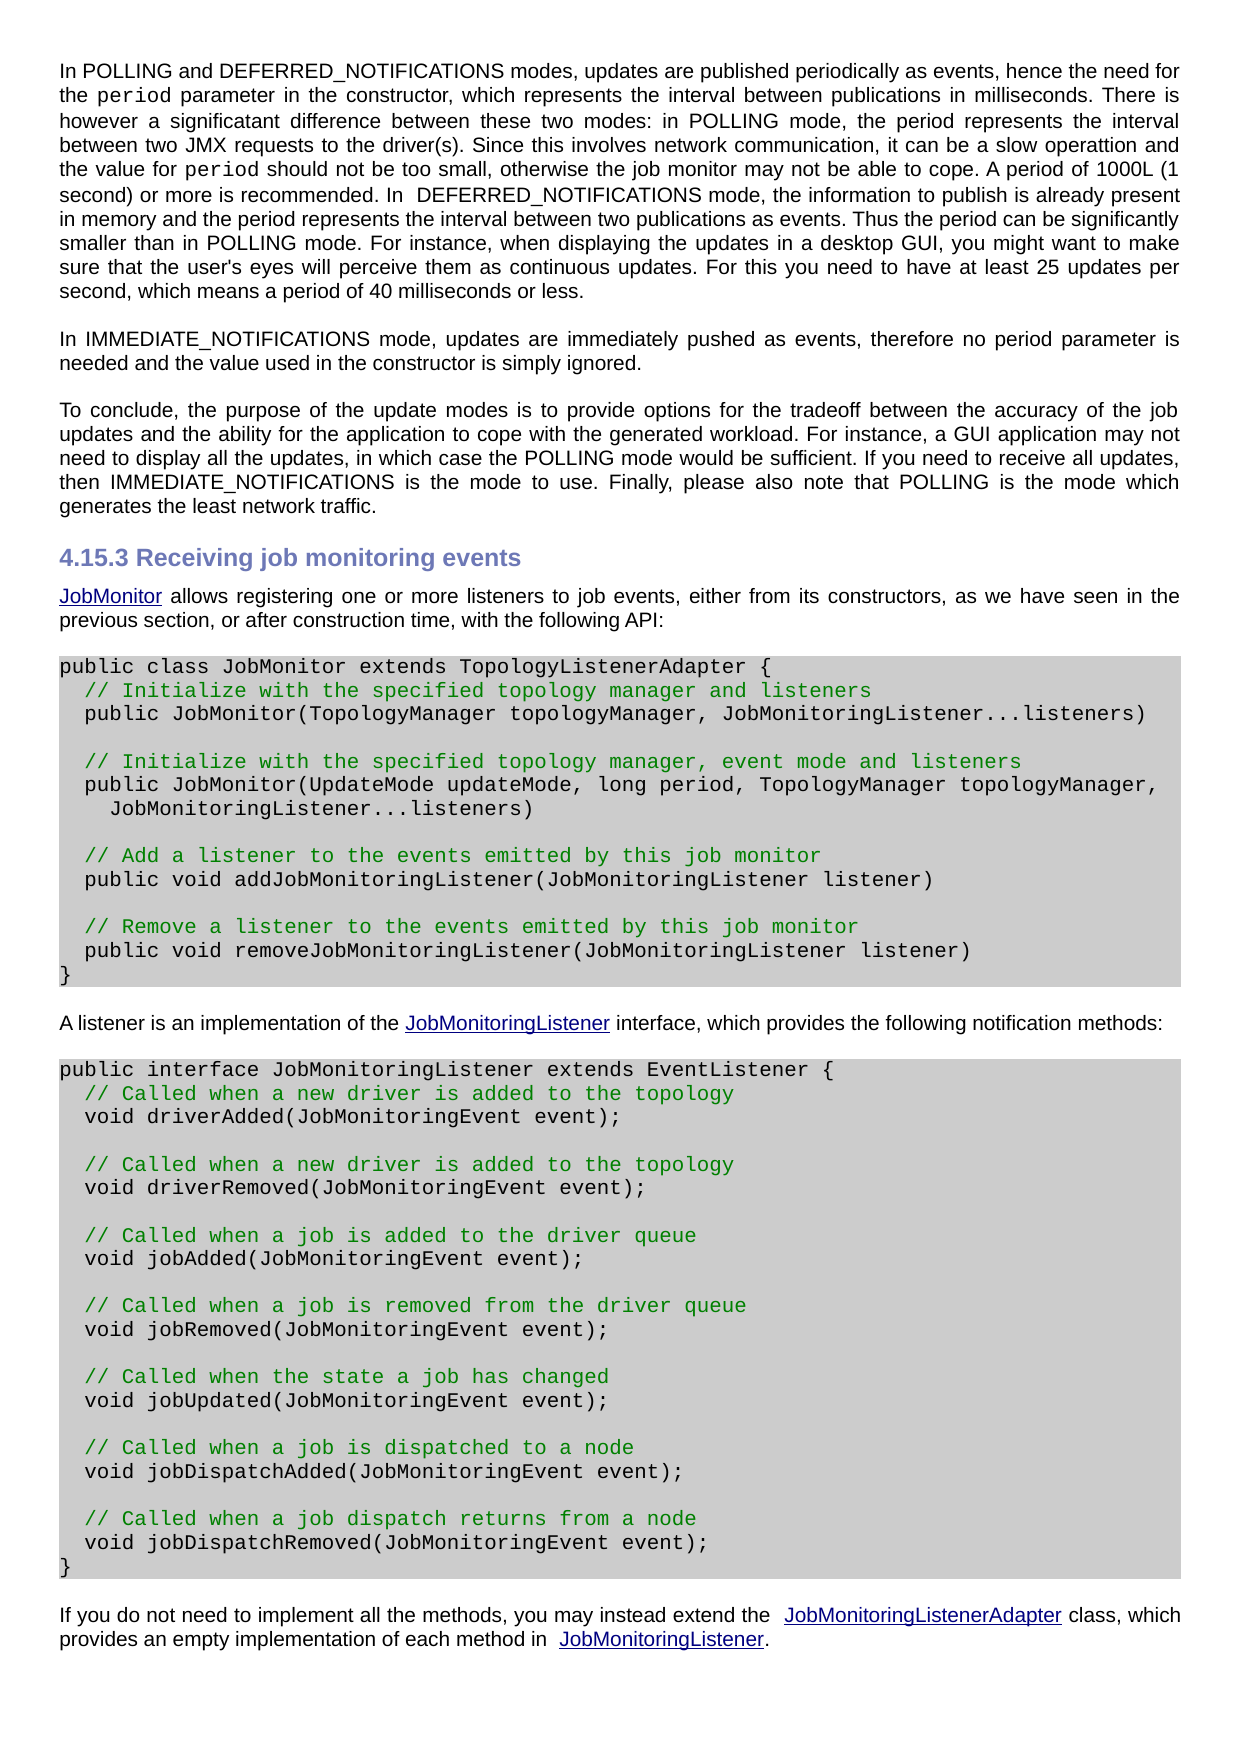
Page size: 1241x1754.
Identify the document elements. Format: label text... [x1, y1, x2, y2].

text void jobUpdated(JobMonitoringEvent event); [59, 1390, 1181, 1414]
text // Initialize with the specified topology manager, event mode and listeners [59, 751, 1181, 774]
text // Called when a new driver is added to the topology [59, 1083, 1181, 1106]
text void jobAdded(JobMonitoringEvent event); [59, 1248, 1181, 1272]
text If you do not need to implement all the methods, you may instead extend the JobMonitoringListenerAdapter class, which provides an empty implementation of each method in JobMonitoringListener. [59, 1603, 1181, 1651]
text public void removeJobMonitoringListener(JobMonitoringListener listener) [59, 940, 1181, 963]
text } [59, 1556, 1181, 1579]
text // Called when a job is removed from the driver queue [59, 1296, 1181, 1319]
text public interface JobMonitoringListener extends EventListener { [59, 1059, 1181, 1083]
text // Called when the state a job has changed [59, 1366, 1181, 1390]
text // Called when a job is dispatched to a node [59, 1437, 1181, 1461]
text public JobMonitor(UpdateMode updateMode, long period, TopologyManager topologyManager, [59, 774, 1181, 798]
text void driverAdded(JobMonitoringEvent event); [59, 1106, 1181, 1130]
subtitle Receiving job monitoring events [59, 543, 1181, 572]
text In POLLING and DEFERRED_NOTIFICATIONS modes, updates are published periodically as events, hence the need for the period parameter in the constructor, which represents the interval between publications in milliseconds. There is however a significatant difference between these two modes: in POLLING mode, the period represents the interval between two JMX requests to the driver(s). Since this involves network communication, it can be a slow operattion and the value for period should not be too small, otherwise the job monitor may not be able to cope. A period of 1000L (1 second) or more is recommended. In DEFERRED_NOTIFICATIONS mode, the information to publish is already present in memory and the period represents the interval between two publications as events. Thus the period can be significantly smaller than in POLLING mode. For instance, when displaying the updates in a desktop GUI, you might want to make sure that the user's eyes will perceive them as continuous updates. For this you need to have at least 25 updates per second, which means a period of 40 milliseconds or less. [59, 59, 1181, 302]
text void jobDispatchRemoved(JobMonitoringEvent event); [59, 1532, 1181, 1556]
text public JobMonitor(TopologyManager topologyManager, JobMonitoringListener...listeners) [59, 703, 1181, 727]
text public class JobMonitor extends TopologyListenerAdapter { [59, 656, 1181, 680]
text void jobDispatchAdded(JobMonitoringEvent event); [59, 1461, 1181, 1485]
text // Called when a job dispatch returns from a node [59, 1508, 1181, 1532]
text } [59, 963, 1181, 987]
text A listener is an implementation of the JobMonitoringListener interface, which provides the following notification methods: [59, 1011, 1181, 1035]
text void jobRemoved(JobMonitoringEvent event); [59, 1319, 1181, 1343]
text // Called when a new driver is added to the topology [59, 1154, 1181, 1177]
text In IMMEDIATE_NOTIFICATIONS mode, updates are immediately pushed as events, therefore no period parameter is needed and the value used in the constructor is simply ignored. [59, 326, 1181, 374]
text To conclude, the purpose of the update modes is to provide options for the tradeoff between the accuracy of the job updates and the ability for the application to cope with the generated workload. For instance, a GUI application may not need to display all the updates, in which case the POLLING mode would be sufficient. If you need to receive all updates, then IMMEDIATE_NOTIFICATIONS is the mode to use. Finally, please also note that POLLING is the mode which generates the least network traffic. [59, 398, 1181, 518]
text JobMonitor allows registering one or more listeners to job events, either from its constructors, as we have seen in the previous section, or after construction time, with the following API: [59, 584, 1181, 632]
text // Initialize with the specified topology manager and listeners [59, 680, 1181, 703]
text // Called when a job is added to the driver queue [59, 1224, 1181, 1248]
text // Add a listener to the events emitted by this job monitor [59, 845, 1181, 869]
text // Remove a listener to the events emitted by this job monitor [59, 916, 1181, 940]
text JobMonitoringListener...listeners) [59, 798, 1181, 822]
text void driverRemoved(JobMonitoringEvent event); [59, 1177, 1181, 1201]
text public void addJobMonitoringListener(JobMonitoringListener listener) [59, 869, 1181, 893]
